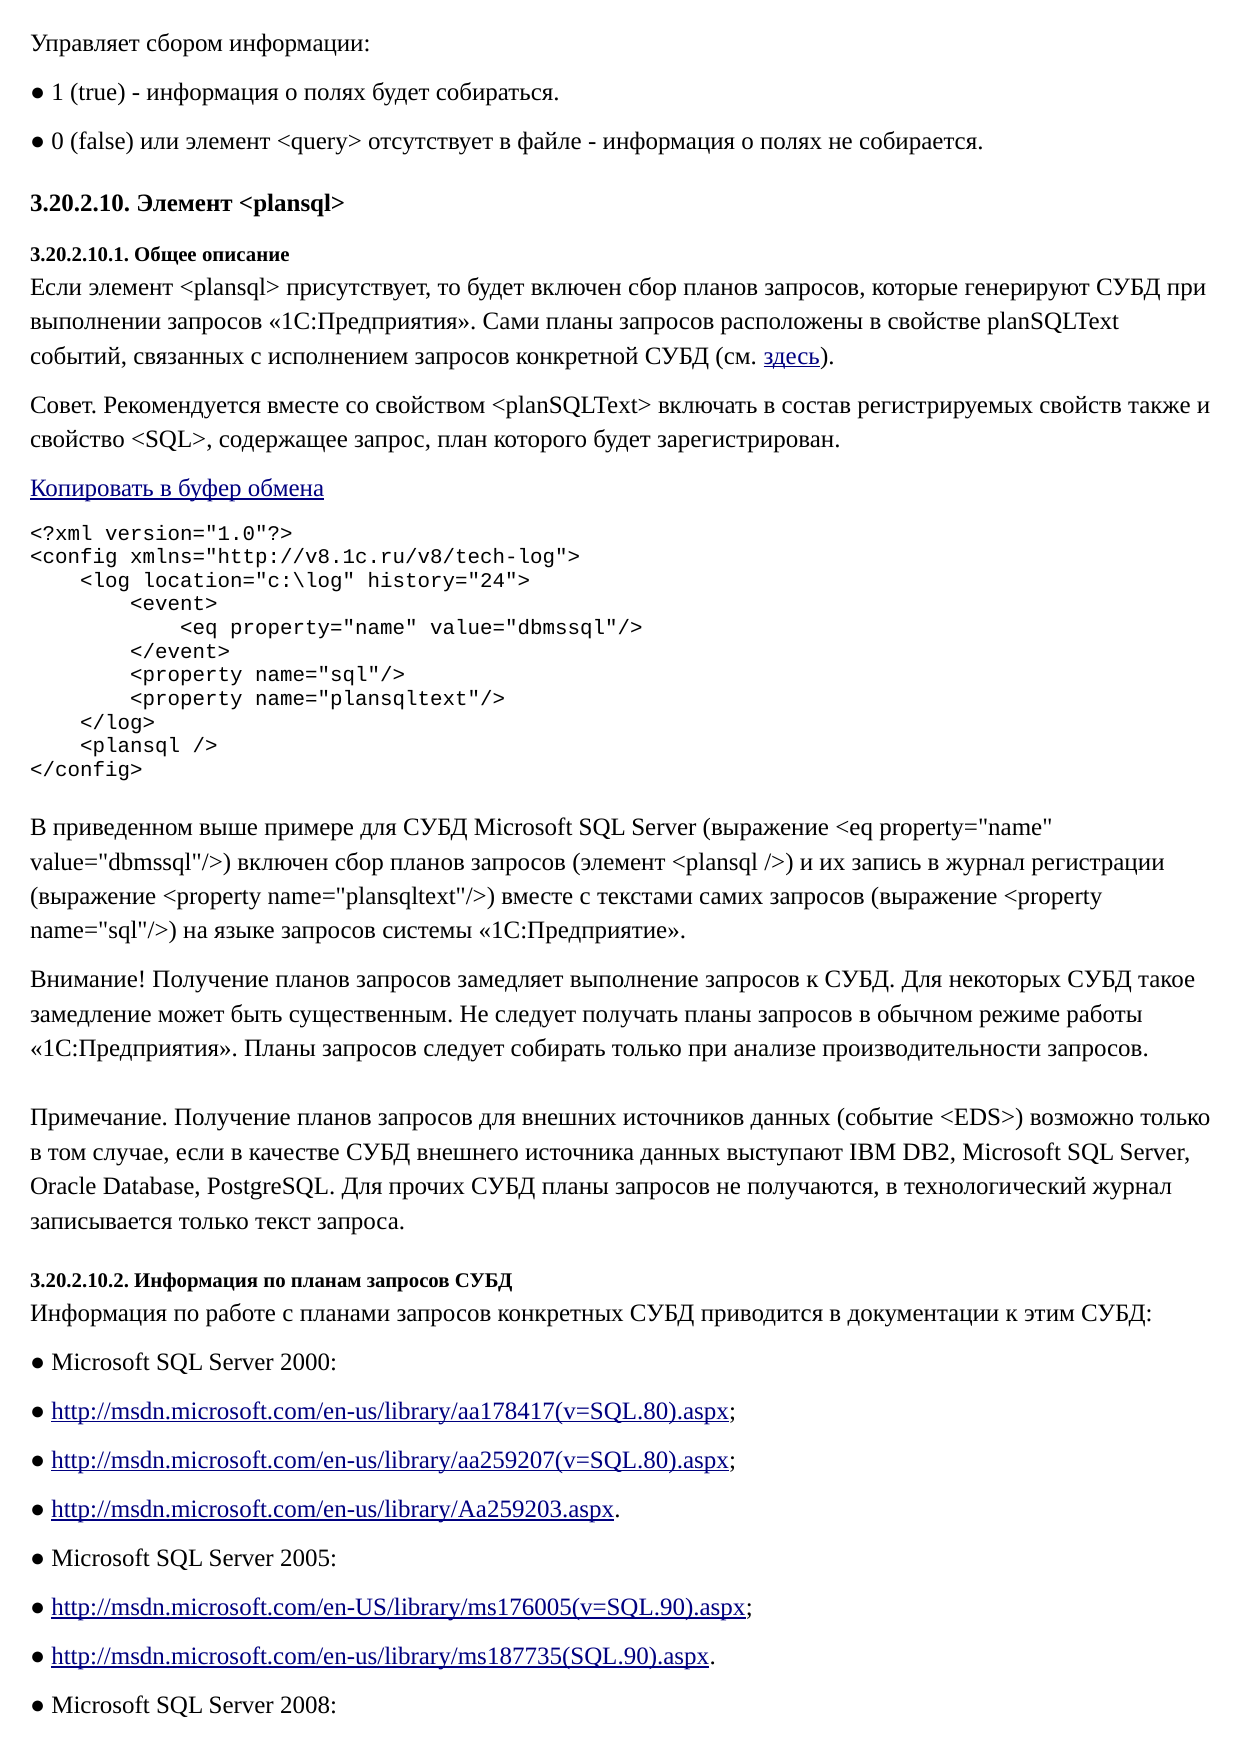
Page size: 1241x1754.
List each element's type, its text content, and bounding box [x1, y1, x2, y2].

text ● Microsoft SQL Server 2000: [30, 1347, 1211, 1376]
text Внимание! Получение планов запросов замедляет выполнение запросов к СУБД. Для некоторых СУБД такое замедление может быть существенным. Не следует получать планы запросов в обычном режиме работы «1С:Предприятия». Планы запросов следует собирать только при анализе производительности запросов. Примечание. Получение планов запросов для внешних источников данных (событие <EDS>) возможно только в том случае, если в качестве СУБД внешнего источника данных выступают IBM DB2, Microsoft SQL Server, Oracle Database, PostgreSQL. Для прочих СУБД планы запросов не получаются, в технологический журнал записывается только текст запроса. [30, 964, 1211, 1235]
text ● Microsoft SQL Server 2005: [30, 1543, 1211, 1572]
subtitle 3.20.2.10. Элемент <plansql> [30, 188, 1211, 217]
text <log location="c:\log" history="24"> [30, 570, 1211, 593]
text ● 0 (false) или элемент <query> отсутствует в файле ‑ информация о полях не собирается. [30, 126, 1211, 155]
text <property name="sql"/> [30, 664, 1211, 688]
text <?xml version="1.0"?> [30, 522, 1211, 546]
text ● http://msdn.microsoft.com/en-US/library/ms176005(v=SQL.90).aspx; [30, 1592, 1211, 1621]
text Копировать в буфер обмена [30, 473, 1211, 502]
text ● 1 (true) ‑ информация о полях будет собираться. [30, 77, 1211, 106]
text </config> [30, 759, 1211, 783]
subtitle 3.20.2.10.1. Общее описание [30, 242, 1211, 266]
text <event> [30, 593, 1211, 617]
text ● http://msdn.microsoft.com/en-us/library/Aa259203.aspx. [30, 1494, 1211, 1523]
text <plansql /> [30, 735, 1211, 759]
text </log> [30, 712, 1211, 735]
text ● http://msdn.microsoft.com/en-us/library/ms187735(SQL.90).aspx. [30, 1641, 1211, 1670]
text ● http://msdn.microsoft.com/en-us/library/aa259207(v=SQL.80).aspx; [30, 1445, 1211, 1474]
text Управляет сбором информации: [30, 28, 1211, 57]
text <eq property="name" value="dbmssql"/> [30, 617, 1211, 641]
text Если элемент <plansql> присутствует, то будет включен сбор планов запросов, которые генерируют СУБД при выполнении запросов «1С:Предприятия». Сами планы запросов расположены в свойстве planSQLText событий, связанных с исполнением запросов конкретной СУБД (см. здесь). [30, 272, 1211, 369]
text <property name="plansqltext"/> [30, 688, 1211, 712]
text Информация по работе с планами запросов конкретных СУБД приводится в документации к этим СУБД: [30, 1298, 1211, 1327]
text ● http://msdn.microsoft.com/en-us/library/aa178417(v=SQL.80).aspx; [30, 1396, 1211, 1425]
text В приведенном выше примере для СУБД Microsoft SQL Server (выражение <eq property="name" value="dbmssql"/>) включен сбор планов запросов (элемент <plansql />) и их запись в журнал регистрации (выражение <property name="plansqltext"/>) вместе с текстами самих запросов (выражение <property name="sql"/>) на языке запросов системы «1С:Предприятие». [30, 812, 1211, 944]
text Совет. Рекомендуется вместе со свойством <planSQLText> включать в состав регистрируемых свойств также и свойство <SQL>, содержащее запрос, план которого будет зарегистрирован. [30, 390, 1211, 453]
text <config xmlns="http://v8.1c.ru/v8/tech-log"> [30, 546, 1211, 570]
text </event> [30, 641, 1211, 664]
text ● Microsoft SQL Server 2008: [30, 1690, 1211, 1719]
subtitle 3.20.2.10.2. Информация по планам запросов СУБД [30, 1267, 1211, 1292]
